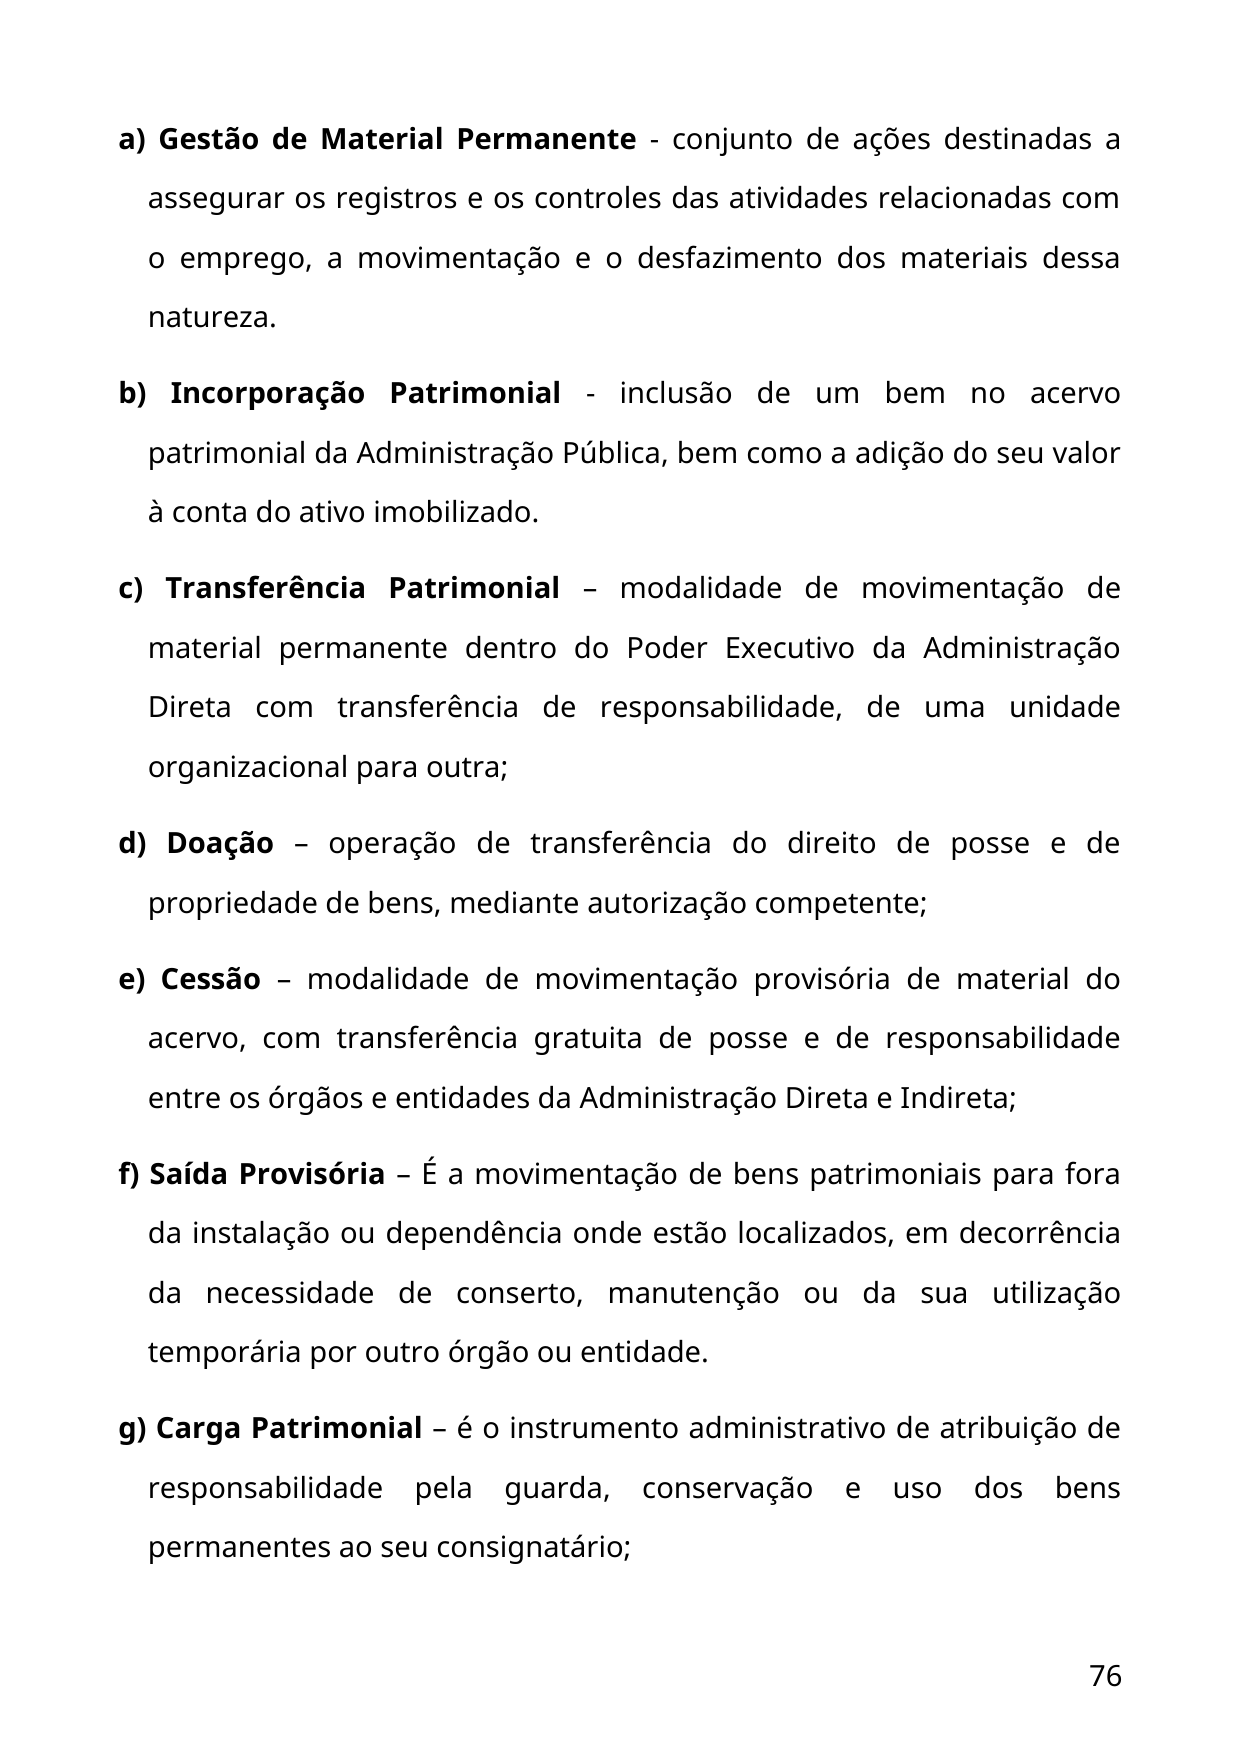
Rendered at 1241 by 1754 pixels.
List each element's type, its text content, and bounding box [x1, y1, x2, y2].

text c) Transferência Patrimonial – modalidade de movimentação de material permanente dentro do Poder Executivo da Administração Direta com transferência de responsabilidade, de uma unidade organizacional para outra; [118, 568, 1122, 786]
text g) Carga Patrimonial – é o instrumento administrativo de atribuição de responsabilidade pela guarda, conservação e uso dos bens permanentes ao seu consignatário; [118, 1408, 1122, 1566]
text b) Incorporação Patrimonial - inclusão de um bem no acervo patrimonial da Administração Pública, bem como a adição do seu valor à conta do ativo imobilizado. [118, 373, 1122, 531]
text a) Gestão de Material Permanente - conjunto de ações destinadas a assegurar os registros e os controles das atividades relacionadas com o emprego, a movimentação e o desfazimento dos materiais dessa natureza. [118, 118, 1122, 336]
text e) Cessão – modalidade de movimentação provisória de material do acervo, com transferência gratuita de posse e de responsabilidade entre os órgãos e entidades da Administração Direta e Indireta; [118, 958, 1122, 1117]
text d) Doação – operação de transferência do direito de posse e de propriedade de bens, mediante autorização competente; [118, 822, 1122, 922]
text f) Saída Provisória – É a movimentação de bens patrimoniais para fora da instalação ou dependência onde estão localizados, em decorrência da necessidade de conserto, manutenção ou da sua utilização temporária por outro órgão ou entidade. [118, 1153, 1122, 1371]
